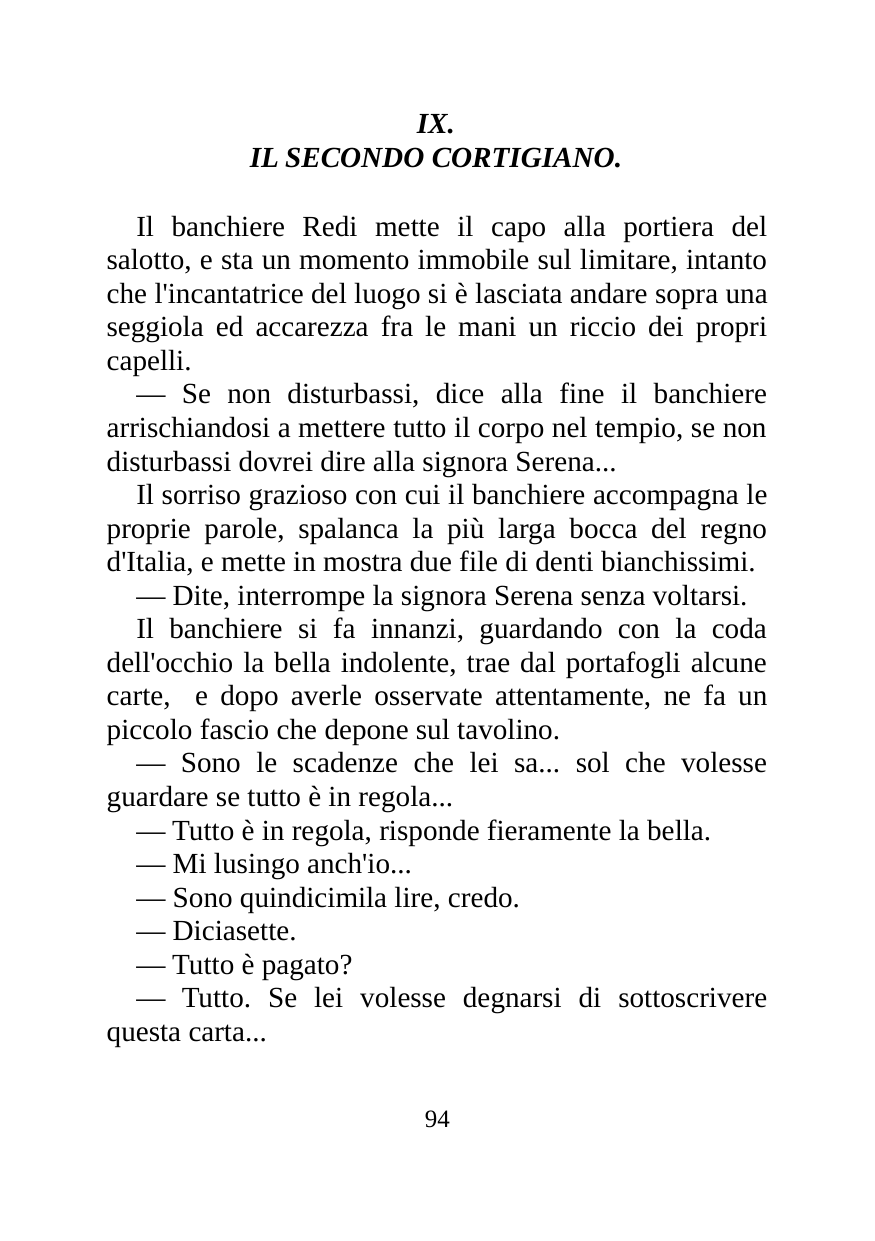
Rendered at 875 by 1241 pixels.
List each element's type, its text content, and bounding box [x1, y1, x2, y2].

text — Tutto è in regola, risponde fieramente la bella. [106, 813, 768, 846]
text — Diciasette. [106, 913, 768, 947]
text — Mi lusingo anch'io... [106, 846, 768, 880]
text — Se non disturbassi, dice alla fine il banchiere arrischiandosi a mettere tutto il corpo nel tempio, se non disturbassi dovrei dire alla signora Serena... [106, 377, 768, 477]
text Il banchiere si fa innanzi, guardando con la coda dell'occhio la bella indolente, trae dal portafogli alcune carte, e dopo averle osservate attentamente, ne fa un piccolo fascio che depone sul tavolino. [106, 611, 768, 746]
text — Sono le scadenze che lei sa... sol che volesse guardare se tutto è in regola... [106, 746, 768, 813]
text — Sono quindicimila lire, credo. [106, 880, 768, 913]
text Il banchiere Redi mette il capo alla portiera del salotto, e sta un momento immobile sul limitare, intanto che l'incantatrice del luogo si è lasciata andare sopra una seggiola ed accarezza fra le mani un riccio dei propri capelli. [106, 209, 768, 377]
subtitle IX. IL SECONDO CORTIGIANO. [106, 106, 768, 173]
text — Tutto. Se lei volesse degnarsi di sottoscrivere questa carta... [106, 980, 768, 1047]
text — Dite, interrompe la signora Serena senza voltarsi. [106, 578, 768, 611]
text — Tutto è pagato? [106, 947, 768, 980]
text Il sorriso grazioso con cui il banchiere accompagna le proprie parole, spalanca la più larga bocca del regno d'Italia, e mette in mostra due file di denti bianchissimi. [106, 477, 768, 578]
